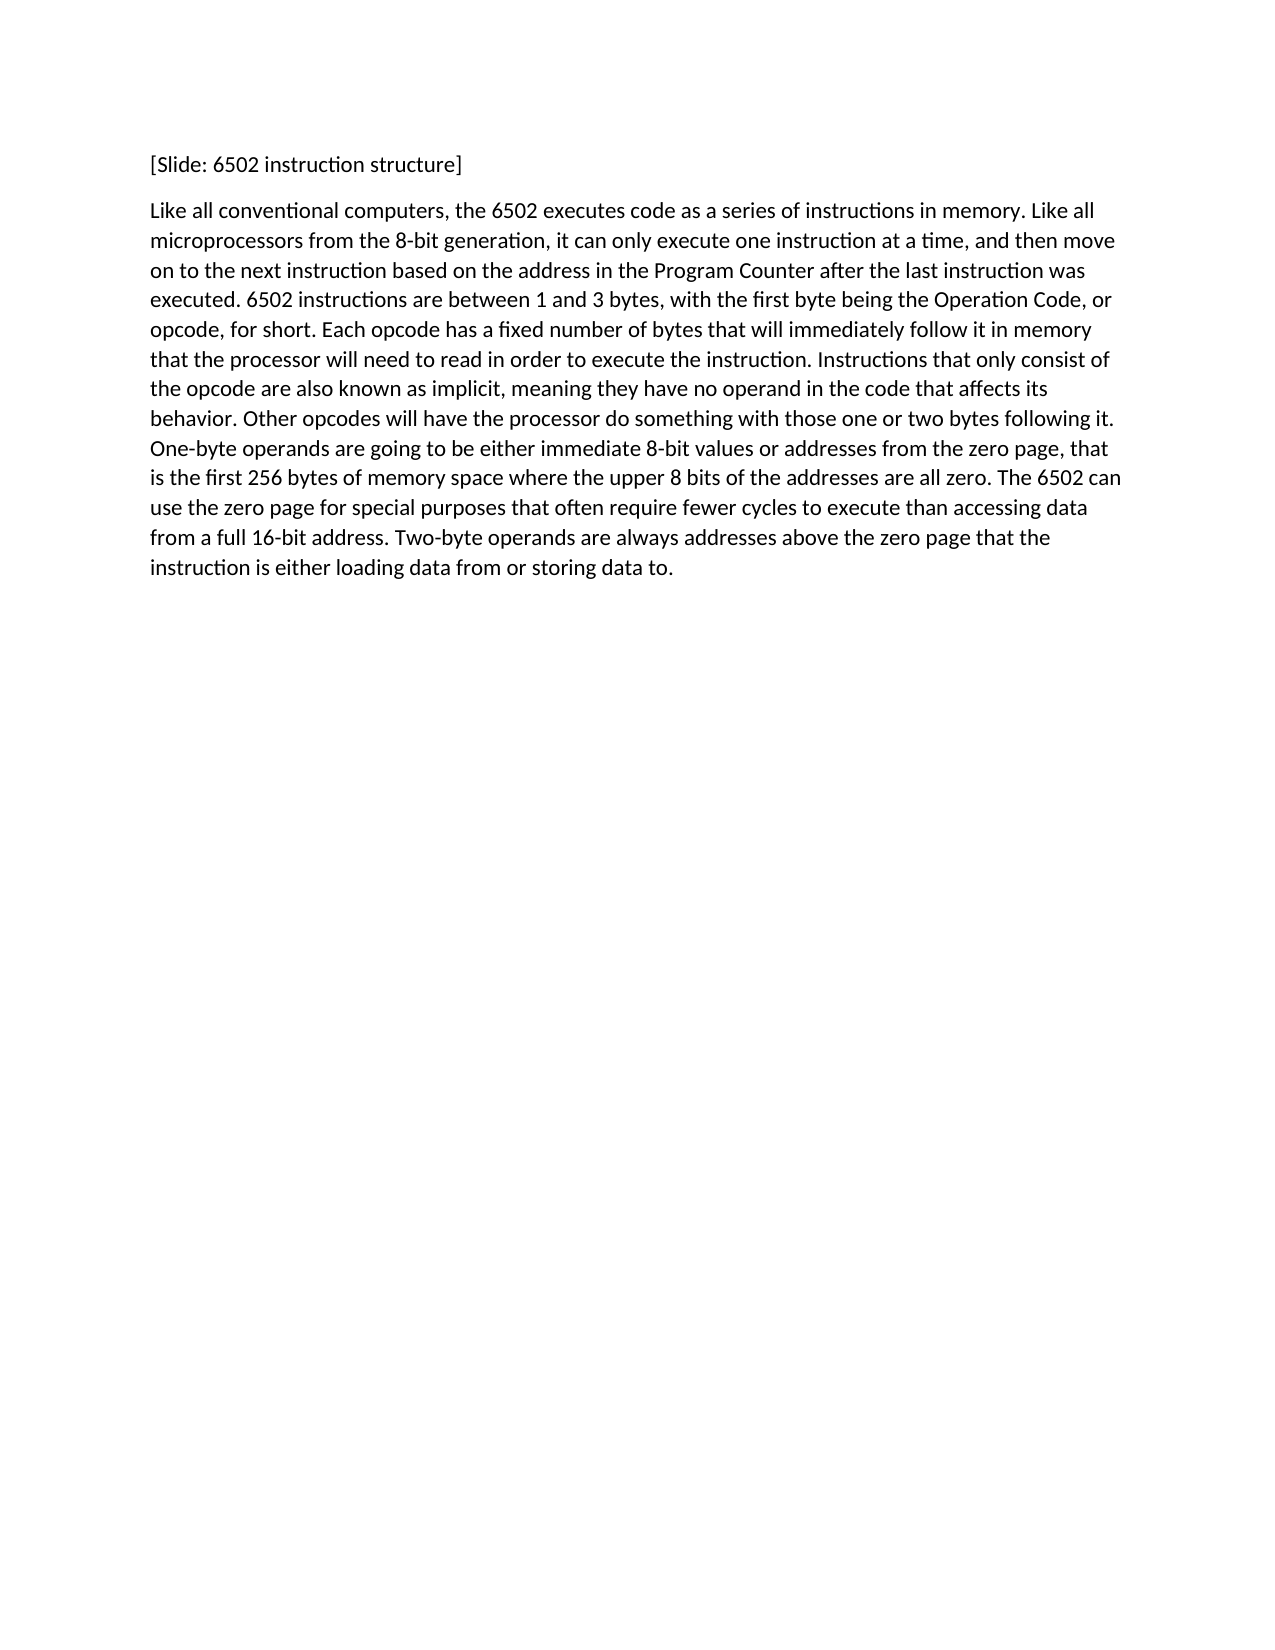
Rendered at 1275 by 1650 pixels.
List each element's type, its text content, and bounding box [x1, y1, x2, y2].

text [Slide: 6502 instruction structure] [150, 150, 1125, 178]
text Like all conventional computers, the 6502 executes code as a series of instructions in memory. Like all microprocessors from the 8-bit generation, it can only execute one instruction at a time, and then move on to the next instruction based on the address in the Program Counter after the last instruction was executed. 6502 instructions are between 1 and 3 bytes, with the first byte being the Operation Code, or opcode, for short. Each opcode has a fixed number of bytes that will immediately follow it in memory that the processor will need to read in order to execute the instruction. Instructions that only consist of the opcode are also known as implicit, meaning they have no operand in the code that affects its behavior. Other opcodes will have the processor do something with those one or two bytes following it. One-byte operands are going to be either immediate 8-bit values or addresses from the zero page, that is the first 256 bytes of memory space where the upper 8 bits of the addresses are all zero. The 6502 can use the zero page for special purposes that often require fewer cycles to execute than accessing data from a full 16-bit address. Two-byte operands are always addresses above the zero page that the instruction is either loading data from or storing data to. [150, 196, 1125, 581]
